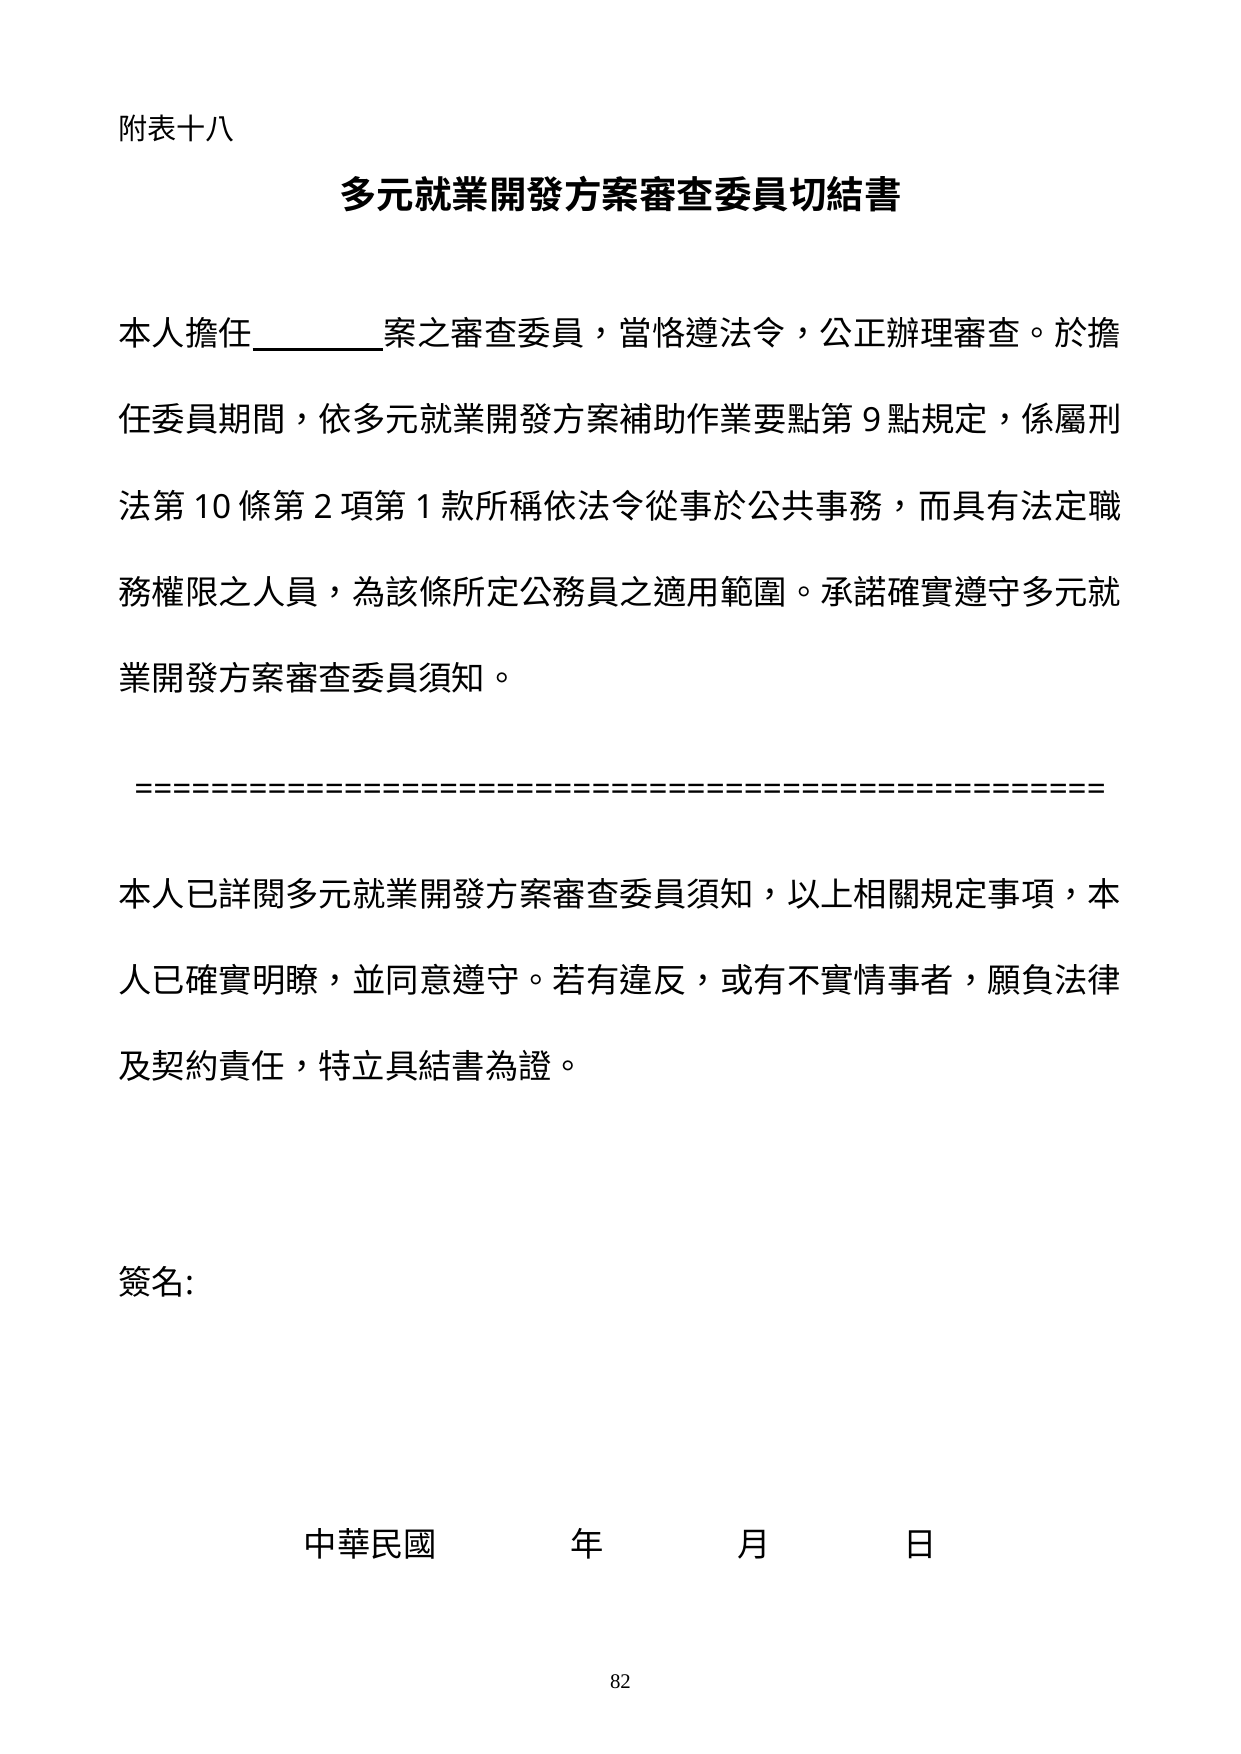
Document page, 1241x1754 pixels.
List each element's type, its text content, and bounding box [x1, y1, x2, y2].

text 附表十八 [118, 89, 1122, 164]
text =================================================== [118, 750, 1122, 825]
text 中華民國 年 月 日 [118, 1505, 1122, 1580]
text 本人已詳閱多元就業開發方案審查委員須知，以上相關規定事項，本人已確實明瞭，並同意遵守。若有違反，或有不實情事者，願負法律及契約責任，特立具結書為證。 [118, 854, 1122, 1102]
text 本人擔任 案之審查委員，當恪遵法令，公正辦理審查。於擔任委員期間，依多元就業開發方案補助作業要點第9點規定，係屬刑法第10條第2項第1款所稱依法令從事於公共事務，而具有法定職務權限之人員，為該條所定公務員之適用範圍。承諾確實遵守多元就業開發方案審查委員須知。 [118, 294, 1122, 714]
text 多元就業開發方案審查委員切結書 [118, 164, 1122, 219]
text 簽名: [118, 1242, 1122, 1317]
